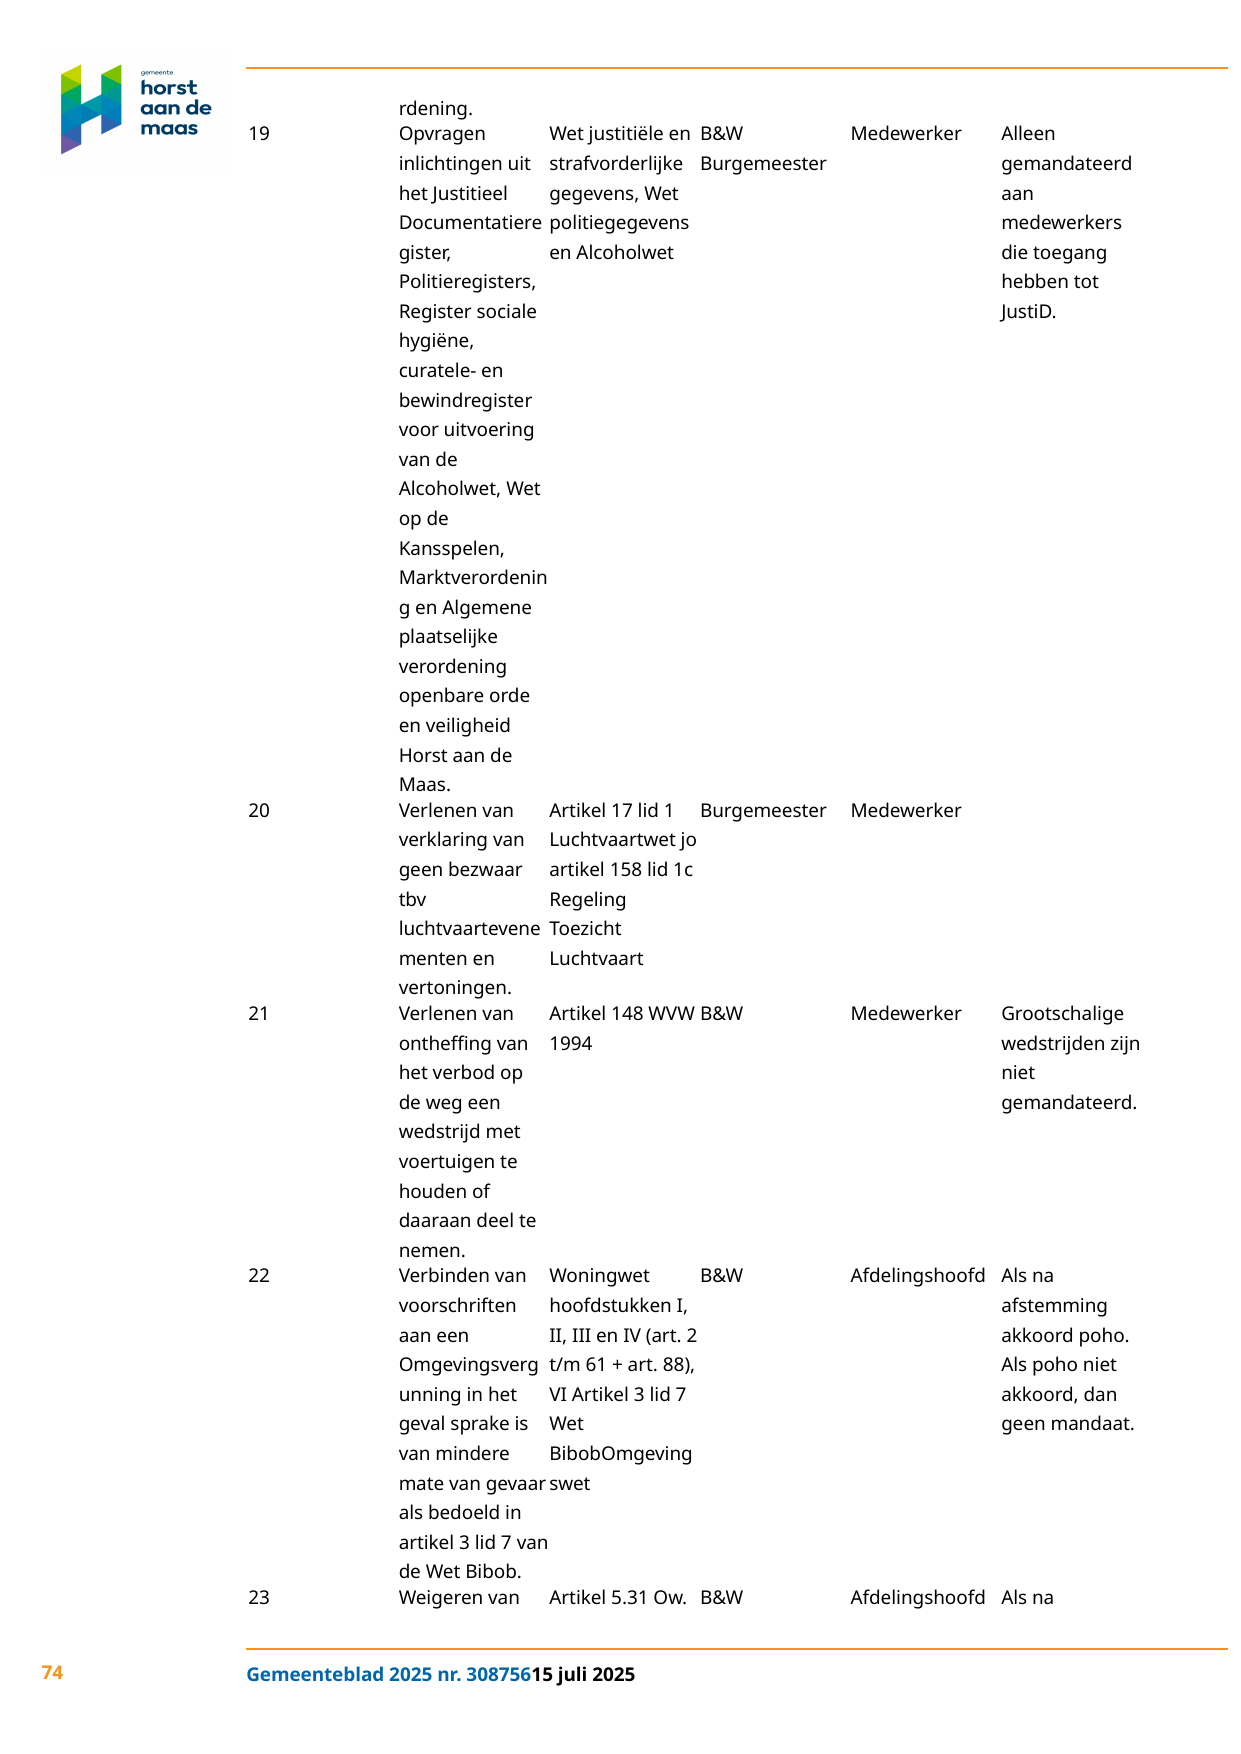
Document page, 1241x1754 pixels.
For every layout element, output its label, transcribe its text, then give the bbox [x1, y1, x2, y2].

table_cell Burgemeester [700, 797, 850, 1000]
table_cell Als na afstemming akkoord poho. Als poho niet akkoord, dan geen mandaat. [1001, 1263, 1152, 1584]
table_cell B&W [700, 1584, 850, 1610]
table_cell Afdelingshoofd [850, 1584, 1001, 1610]
table_cell Afdelingshoofd [850, 1263, 1001, 1584]
table_cell Wet justitiële en strafvorderlijke gegevens, Wet politiegegevens en Alcoholwet [549, 121, 700, 797]
table_cell Grootschalige wedstrijden zijn niet gemandateerd. [1001, 1000, 1152, 1263]
table_cell 19 [248, 121, 398, 797]
table_cell B&W [700, 1263, 850, 1584]
table_cell 21 [248, 1000, 398, 1263]
table_cell Alleen gemandateerd aan medewerkers die toegang hebben tot JustiD. [1001, 121, 1152, 797]
table_cell Artikel 5.31 Ow. [549, 1584, 700, 1610]
table_cell Medewerker [850, 797, 1001, 1000]
table_cell Medewerker [850, 1000, 1001, 1263]
table_cell 23 [248, 1584, 398, 1610]
table_cell Verlenen van ontheffing van het verbod op de weg een wedstrijd met voertuigen te houden of daaraan deel te nemen. [399, 1000, 549, 1263]
table_cell [1001, 95, 1152, 121]
table_cell 20 [248, 797, 398, 1000]
table_cell [700, 95, 850, 121]
picture [41, 47, 231, 172]
table_cell rdening. [399, 95, 549, 121]
table_cell B&W [700, 1000, 850, 1263]
table_cell [1001, 797, 1152, 1000]
table_cell Woningwet hoofdstukken I, II, III en IV (art. 2 t/m 61 + art. 88), VI Artikel 3 lid 7 Wet BibobOmgevingswet [549, 1263, 700, 1584]
table_cell Als na [1001, 1584, 1152, 1610]
table_cell Artikel 17 lid 1 Luchtvaartwet jo artikel 158 lid 1c Regeling Toezicht Luchtvaart [549, 797, 700, 1000]
table_cell Verlenen van verklaring van geen bezwaar tbv luchtvaartevenementen en vertoningen. [399, 797, 549, 1000]
table_cell B&W Burgemeester [700, 121, 850, 797]
table_cell [549, 95, 700, 121]
table_cell [850, 95, 1001, 121]
table_cell 22 [248, 1263, 398, 1584]
table_cell Weigeren van [399, 1584, 549, 1610]
table_cell Opvragen inlichtingen uit het Justitieel Documentatieregister, Politieregisters, Register sociale hygiëne, curatele- en bewindregister voor uitvoering van de Alcoholwet, Wet op de Kansspelen, Marktverordening en Algemene plaatselijke verordening openbare orde en veiligheid Horst aan de Maas. [399, 121, 549, 797]
table_cell Medewerker [850, 121, 1001, 797]
table_cell Verbinden van voorschriften aan een Omgevingsvergunning in het geval sprake is van mindere mate van gevaar als bedoeld in artikel 3 lid 7 van de Wet Bibob. [399, 1263, 549, 1584]
table_cell [248, 95, 398, 121]
table_cell Artikel 148 WVW 1994 [549, 1000, 700, 1263]
